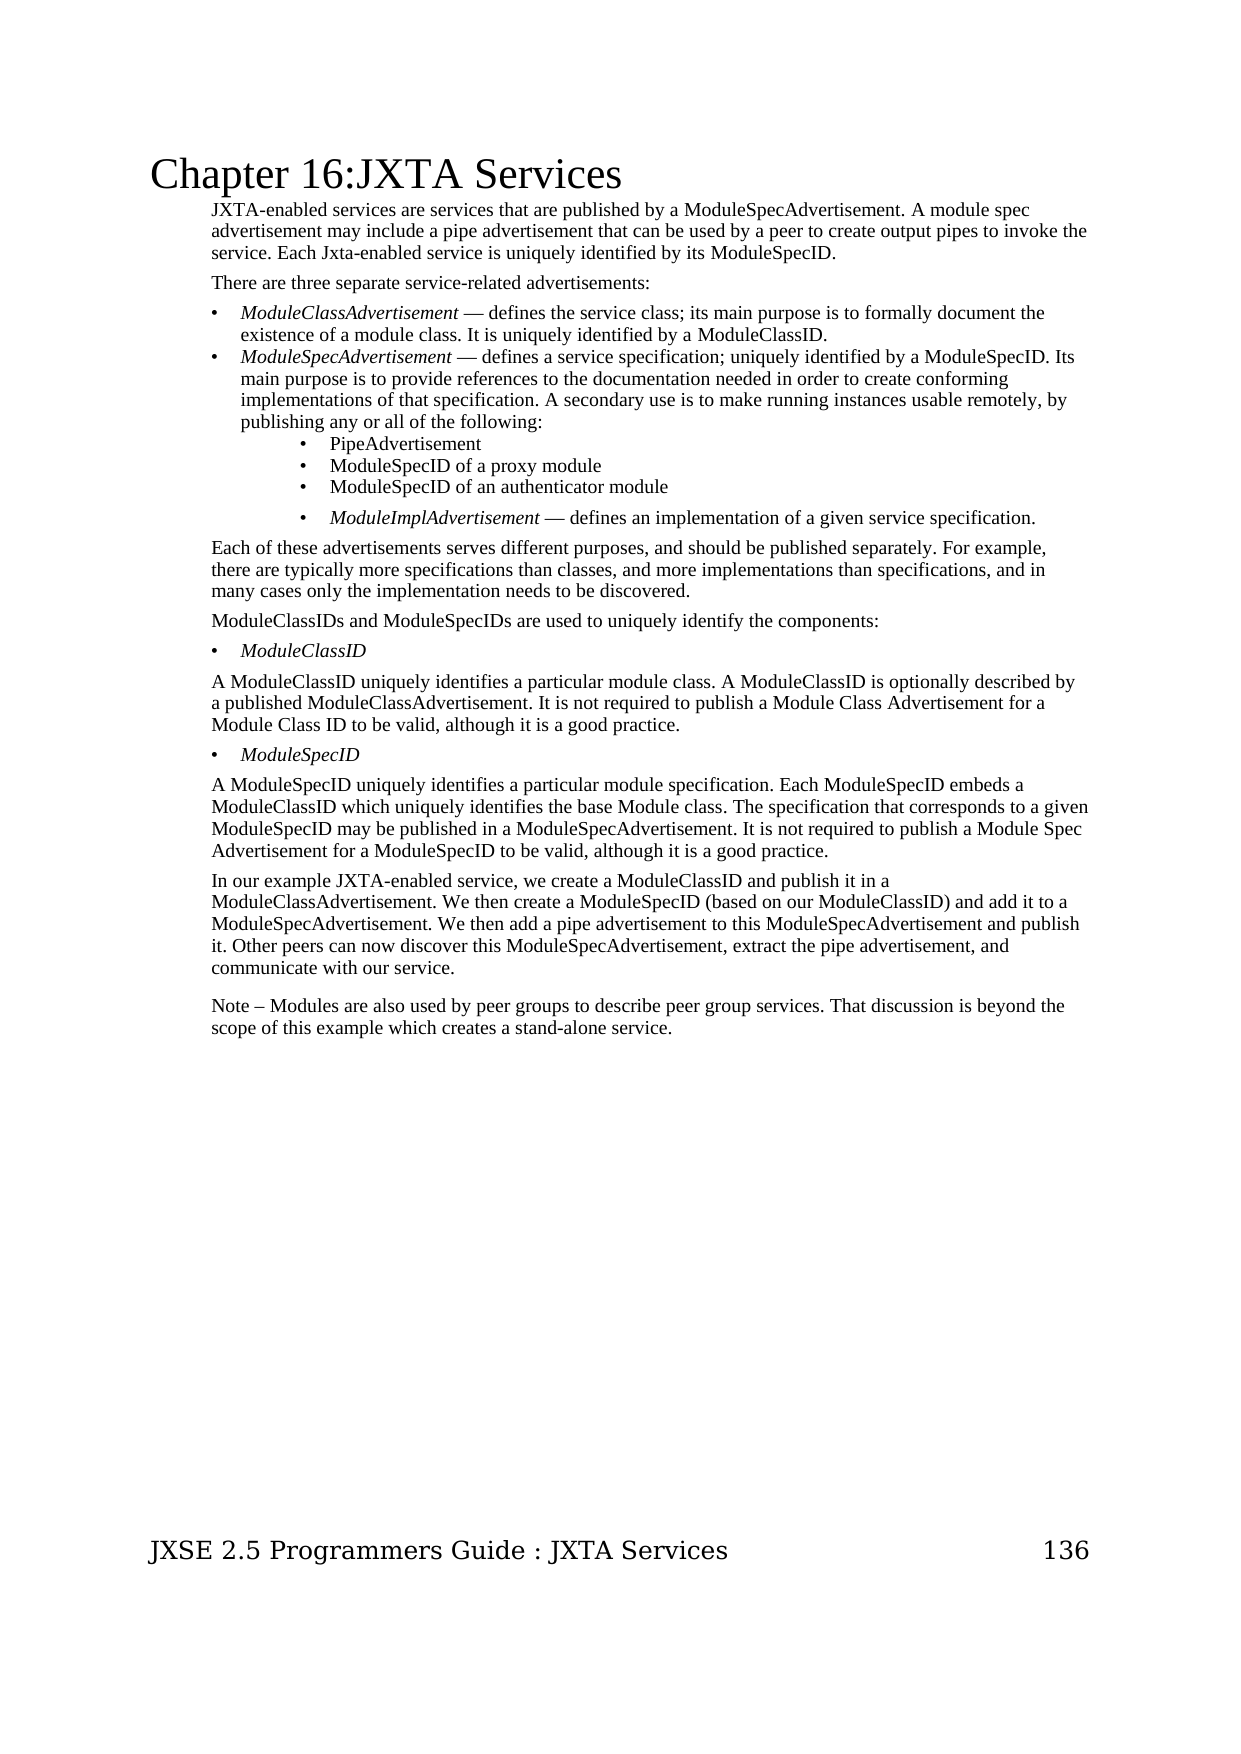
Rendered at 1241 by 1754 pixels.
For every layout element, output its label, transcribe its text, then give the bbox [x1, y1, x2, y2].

list ModuleSpecID of an authenticator module [300, 476, 1090, 498]
list ModuleClassAdvertisement — defines the service class; its main purpose is to formally document the existence of a module class. It is uniquely identified by a ModuleClassID. [211, 302, 1090, 346]
text A ModuleSpecID uniquely identifies a particular module specification. Each ModuleSpecID embeds a ModuleClassID which uniquely identifies the base Module class. The specification that corresponds to a given ModuleSpecID may be published in a ModuleSpecAdvertisement. It is not required to publish a Module Spec Advertisement for a ModuleSpecID to be valid, although it is a good practice. [211, 774, 1090, 861]
list Modules are also used by peer groups to describe peer group services. That discussion is beyond the scope of this example which creates a stand-alone service. [211, 995, 1090, 1039]
list ModuleClassID [211, 640, 1090, 662]
list ModuleSpecID of a proxy module [300, 455, 1090, 476]
text ModuleClassIDs and ModuleSpecIDs are used to uniquely identify the components: [211, 610, 1090, 632]
list ModuleImplAdvertisement — defines an implementation of a given service specification. [300, 507, 1090, 528]
text JXTA-enabled services are services that are published by a ModuleSpecAdvertisement. A module spec advertisement may include a pipe advertisement that can be used by a peer to create output pipes to invoke the service. Each Jxta-enabled service is uniquely identified by its ModuleSpecID. [211, 198, 1090, 264]
list ModuleSpecID [211, 744, 1090, 766]
text Each of these advertisements serves different purposes, and should be published separately. For example, there are typically more specifications than classes, and more implementations than specifications, and in many cases only the implementation needs to be discovered. [211, 537, 1090, 602]
text A ModuleClassID uniquely identifies a particular module class. A ModuleClassID is optionally described by a published ModuleClassAdvertisement. It is not required to publish a Module Class Advertisement for a Module Class ID to be valid, although it is a good practice. [211, 671, 1090, 736]
title JXTA Services [150, 150, 1041, 198]
text In our example JXTA-enabled service, we create a ModuleClassID and publish it in a ModuleClassAdvertisement. We then create a ModuleSpecID (based on our ModuleClassID) and add it to a ModuleSpecAdvertisement. We then add a pipe advertisement to this ModuleSpecAdvertisement and publish it. Other peers can now discover this ModuleSpecAdvertisement, extract the pipe advertisement, and communicate with our service. [211, 870, 1090, 978]
text There are three separate service-related advertisements: [211, 272, 1090, 294]
list PipeAdvertisement [300, 433, 1090, 455]
list ModuleSpecAdvertisement — defines a service specification; uniquely identified by a ModuleSpecID. Its main purpose is to provide references to the documentation needed in order to create conforming implementations of that specification. A secondary use is to make running instances usable remotely, by publishing any or all of the following: [211, 346, 1090, 433]
